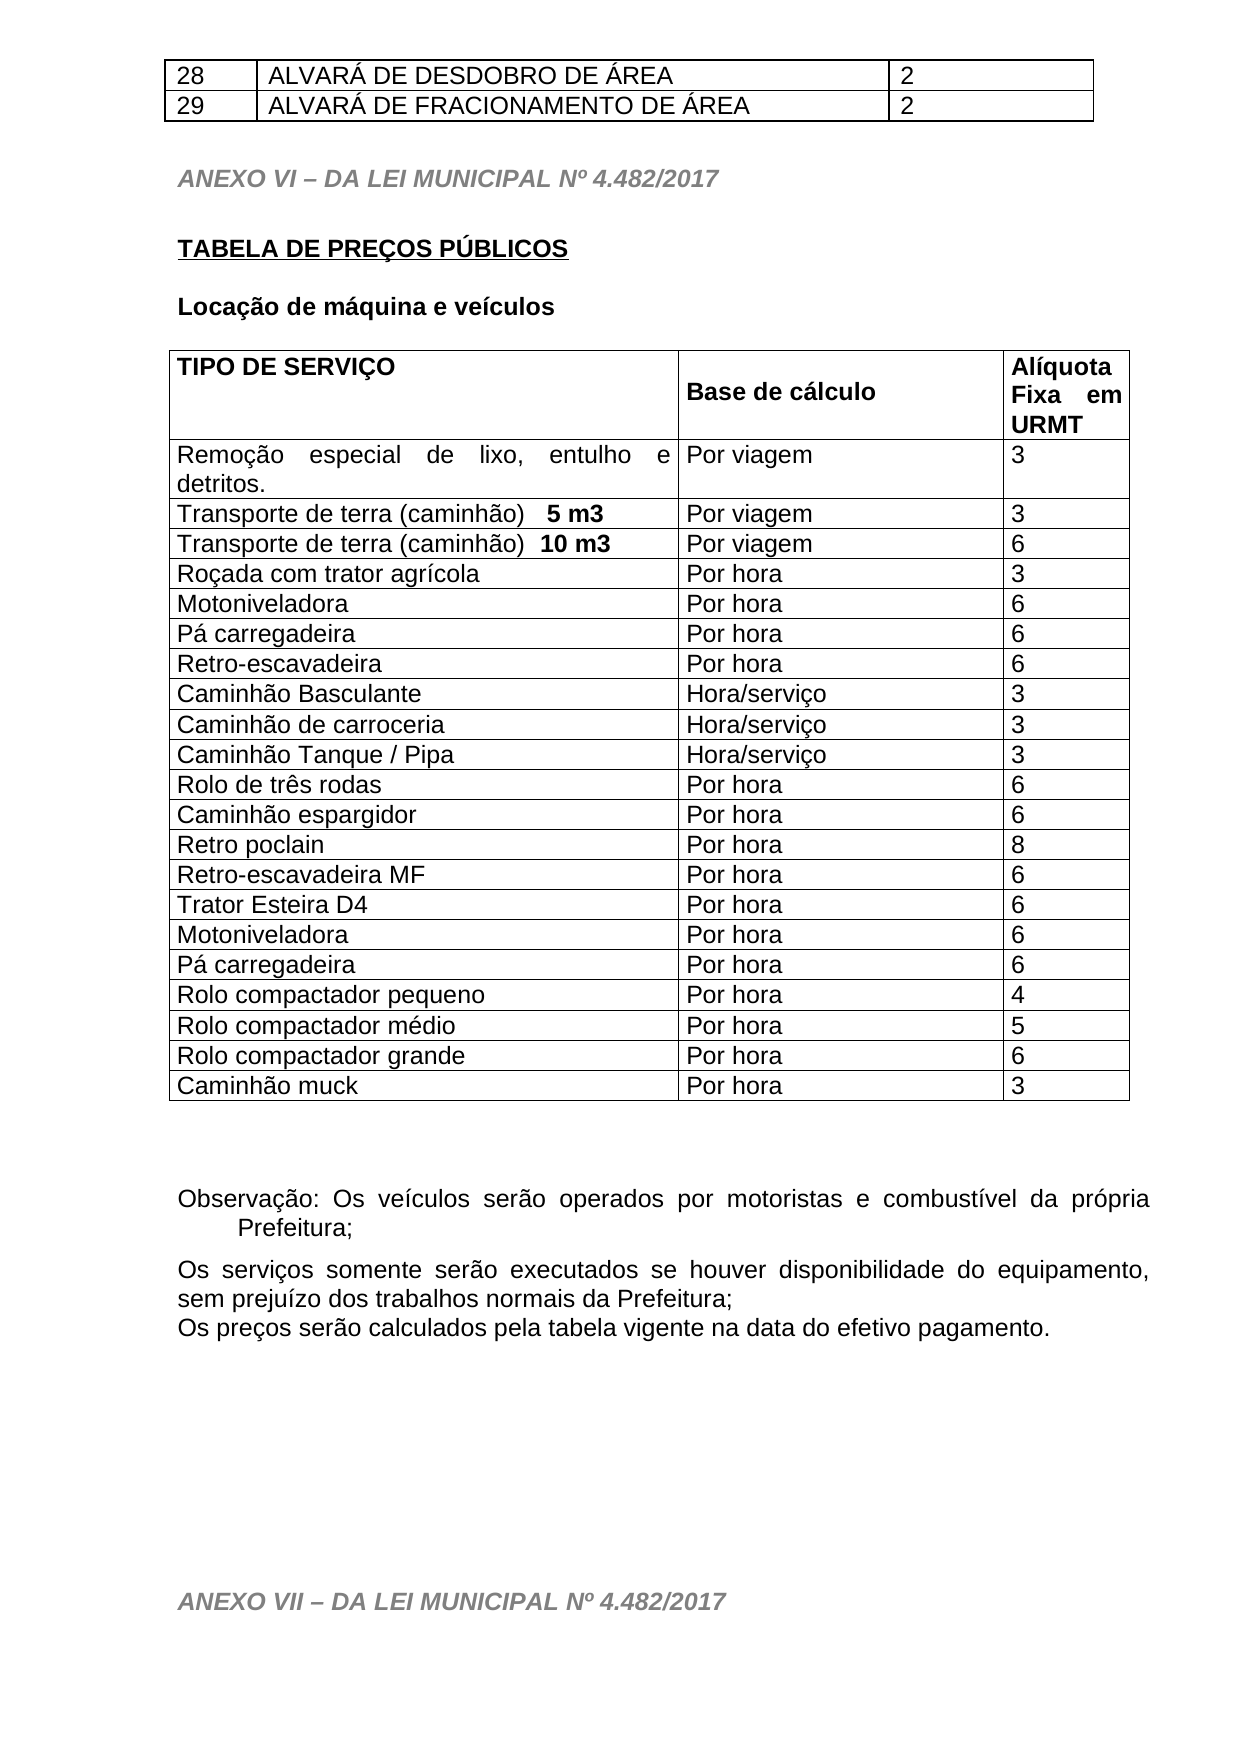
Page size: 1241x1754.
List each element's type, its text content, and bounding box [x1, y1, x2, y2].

table_cell Por hora [679, 649, 1003, 678]
table_cell 8 [1004, 830, 1129, 859]
table_cell ALVARÁ DE FRACIONAMENTO DE ÁREA [258, 91, 888, 120]
table_cell 3 [1004, 710, 1129, 738]
table_cell Retro-escavadeira [170, 649, 678, 678]
table_cell Rolo compactador grande [170, 1041, 678, 1070]
table_cell Por hora [679, 559, 1003, 588]
text Os preços serão calculados pela tabela vigente na data do efetivo pagamento. [177, 1313, 1152, 1342]
table_cell Retro-escavadeira MF [170, 860, 678, 889]
table_cell Por hora [679, 1071, 1003, 1100]
table_cell 6 [1004, 589, 1129, 618]
table_cell 5 [1004, 1011, 1129, 1039]
table_cell Transporte de terra (caminhão) 10 m3 [170, 529, 678, 558]
table_cell 3 [1004, 559, 1129, 588]
table_cell 6 [1004, 529, 1129, 558]
table_cell Hora/serviço [679, 710, 1003, 738]
table_cell Remoção especial de lixo, entulho e detritos. [170, 440, 678, 498]
table_cell Caminhão Basculante [170, 679, 678, 708]
table_cell 2 [890, 91, 1093, 120]
subtitle ANEXO VI – DA LEI MUNICIPAL Nº 4.482/2017 [177, 163, 1152, 192]
subtitle ANEXO VII – DA LEI MUNICIPAL Nº 4.482/2017 [177, 1587, 1152, 1616]
table_cell Trator Esteira D4 [170, 890, 678, 919]
text TABELA DE PREÇOS PÚBLICOS [177, 234, 1152, 263]
table_cell Por hora [679, 619, 1003, 648]
table_cell Motoniveladora [170, 920, 678, 949]
table_cell 6 [1004, 950, 1129, 979]
table_cell 6 [1004, 920, 1129, 949]
table_cell 3 [1004, 499, 1129, 528]
table_cell 4 [1004, 980, 1129, 1009]
table_cell Transporte de terra (caminhão) 5 m3 [170, 499, 678, 528]
table_cell Por hora [679, 770, 1003, 799]
table_cell Rolo compactador médio [170, 1011, 678, 1039]
table_cell 29 [166, 91, 256, 120]
table_cell Hora/serviço [679, 679, 1003, 708]
table_cell Hora/serviço [679, 740, 1003, 769]
table_cell Por hora [679, 890, 1003, 919]
table_cell Por hora [679, 1041, 1003, 1070]
table_cell Caminhão espargidor [170, 800, 678, 829]
table_cell 28 [166, 61, 256, 90]
subtitle Observação: Os veículos serão operados por motoristas e combustível da própria Prefeitura; [177, 1184, 1152, 1242]
table_cell Por viagem [679, 529, 1003, 558]
table_cell Rolo compactador pequeno [170, 980, 678, 1009]
text Os serviços somente serão executados se houver disponibilidade do equipamento, sem prejuízo dos trabalhos normais da Prefeitura; [177, 1255, 1152, 1313]
table_cell Rolo de três rodas [170, 770, 678, 799]
table_cell 2 [890, 61, 1093, 90]
table_cell Por hora [679, 920, 1003, 949]
table_cell 6 [1004, 860, 1129, 889]
table_cell Por hora [679, 589, 1003, 618]
table_cell Motoniveladora [170, 589, 678, 618]
text Locação de máquina e veículos [177, 292, 1152, 321]
table_header TIPO DE SERVIÇO [170, 351, 678, 438]
table_cell Por hora [679, 800, 1003, 829]
table_cell ALVARÁ DE DESDOBRO DE ÁREA [258, 61, 888, 90]
table_cell Por hora [679, 950, 1003, 979]
table_cell 6 [1004, 649, 1129, 678]
table_cell Por hora [679, 830, 1003, 859]
table_cell Caminhão Tanque / Pipa [170, 740, 678, 769]
table_cell Por hora [679, 980, 1003, 1009]
table_cell 6 [1004, 619, 1129, 648]
table_cell Retro poclain [170, 830, 678, 859]
table_cell Roçada com trator agrícola [170, 559, 678, 588]
table_cell 3 [1004, 440, 1129, 498]
table_cell Caminhão de carroceria [170, 710, 678, 738]
table_cell 3 [1004, 679, 1129, 708]
table_header Base de cálculo [679, 351, 1003, 438]
table_cell Pá carregadeira [170, 950, 678, 979]
table_cell Por hora [679, 860, 1003, 889]
table_header Alíquota Fixa em URMT [1004, 351, 1129, 438]
table_cell 3 [1004, 1071, 1129, 1100]
table_cell Pá carregadeira [170, 619, 678, 648]
table_cell 6 [1004, 800, 1129, 829]
table_cell 6 [1004, 1041, 1129, 1070]
table_cell 6 [1004, 890, 1129, 919]
table_cell Por viagem [679, 499, 1003, 528]
table_cell 6 [1004, 770, 1129, 799]
table_cell Caminhão muck [170, 1071, 678, 1100]
table_cell Por hora [679, 1011, 1003, 1039]
table_cell Por viagem [679, 440, 1003, 498]
table_cell 3 [1004, 740, 1129, 769]
